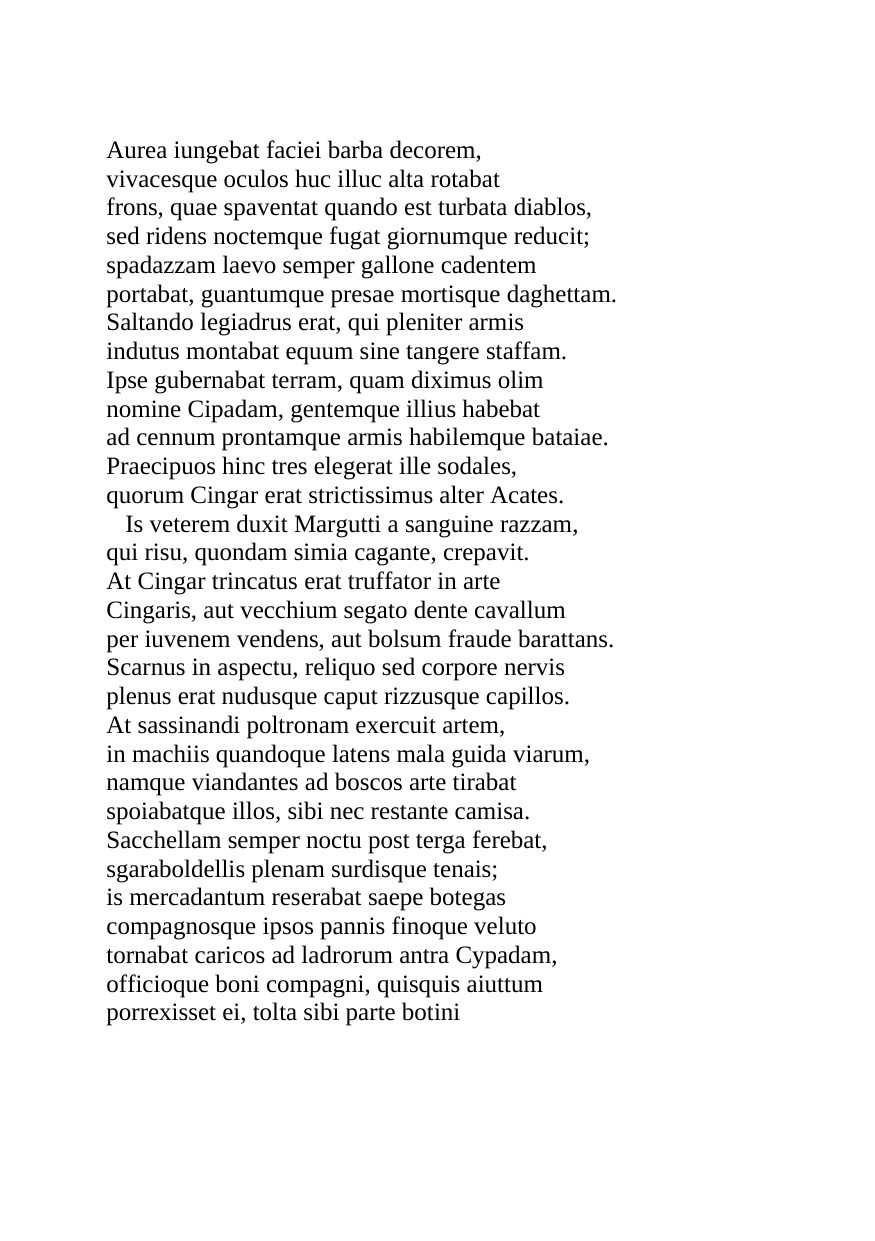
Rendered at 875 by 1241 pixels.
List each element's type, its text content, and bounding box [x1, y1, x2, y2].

text plenus erat nudusque caput rizzusque capillos. [106, 681, 768, 710]
text At Cingar trincatus erat truffator in arte [106, 566, 768, 595]
text Sacchellam semper noctu post terga ferebat, [106, 825, 768, 854]
text spoiabatque illos, sibi nec restante camisa. [106, 796, 768, 825]
text compagnosque ipsos pannis finoque veluto [106, 911, 768, 940]
text vivacesque oculos huc illuc alta rotabat [106, 164, 768, 192]
text officioque boni compagni, quisquis aiuttum [106, 969, 768, 997]
text Saltando legiadrus erat, qui pleniter armis [106, 307, 768, 336]
text Is veterem duxit Margutti a sanguine razzam, [125, 509, 768, 537]
text sgaraboldellis plenam surdisque tenais; [106, 854, 768, 882]
text tornabat caricos ad ladrorum antra Cypadam, [106, 940, 768, 969]
text At sassinandi poltronam exercuit artem, [106, 710, 768, 739]
text spadazzam laevo semper gallone cadentem [106, 250, 768, 279]
text porrexisset ei, tolta sibi parte botini [106, 997, 768, 1026]
text ad cennum prontamque armis habilemque bataiae. [106, 422, 768, 451]
text indutus montabat equum sine tangere staffam. [106, 336, 768, 365]
text is mercadantum reserabat saepe botegas [106, 882, 768, 911]
text quorum Cingar erat strictissimus alter Acates. [106, 480, 768, 509]
text namque viandantes ad boscos arte tirabat [106, 767, 768, 796]
text Cingaris, aut vecchium segato dente cavallum [106, 595, 768, 624]
text Praecipuos hinc tres elegerat ille sodales, [106, 451, 768, 480]
text qui risu, quondam simia cagante, crepavit. [106, 537, 768, 566]
text frons, quae spaventat quando est turbata diablos, [106, 192, 768, 221]
text portabat, guantumque presae mortisque daghettam. [106, 279, 768, 307]
text Ipse gubernabat terram, quam diximus olim [106, 365, 768, 394]
text Aurea iungebat faciei barba decorem, [106, 135, 768, 164]
text nomine Cipadam, gentemque illius habebat [106, 394, 768, 422]
text Scarnus in aspectu, reliquo sed corpore nervis [106, 652, 768, 681]
text in machiis quandoque latens mala guida viarum, [106, 739, 768, 767]
text per iuvenem vendens, aut bolsum fraude barattans. [106, 624, 768, 652]
text sed ridens noctemque fugat giornumque reducit; [106, 221, 768, 250]
